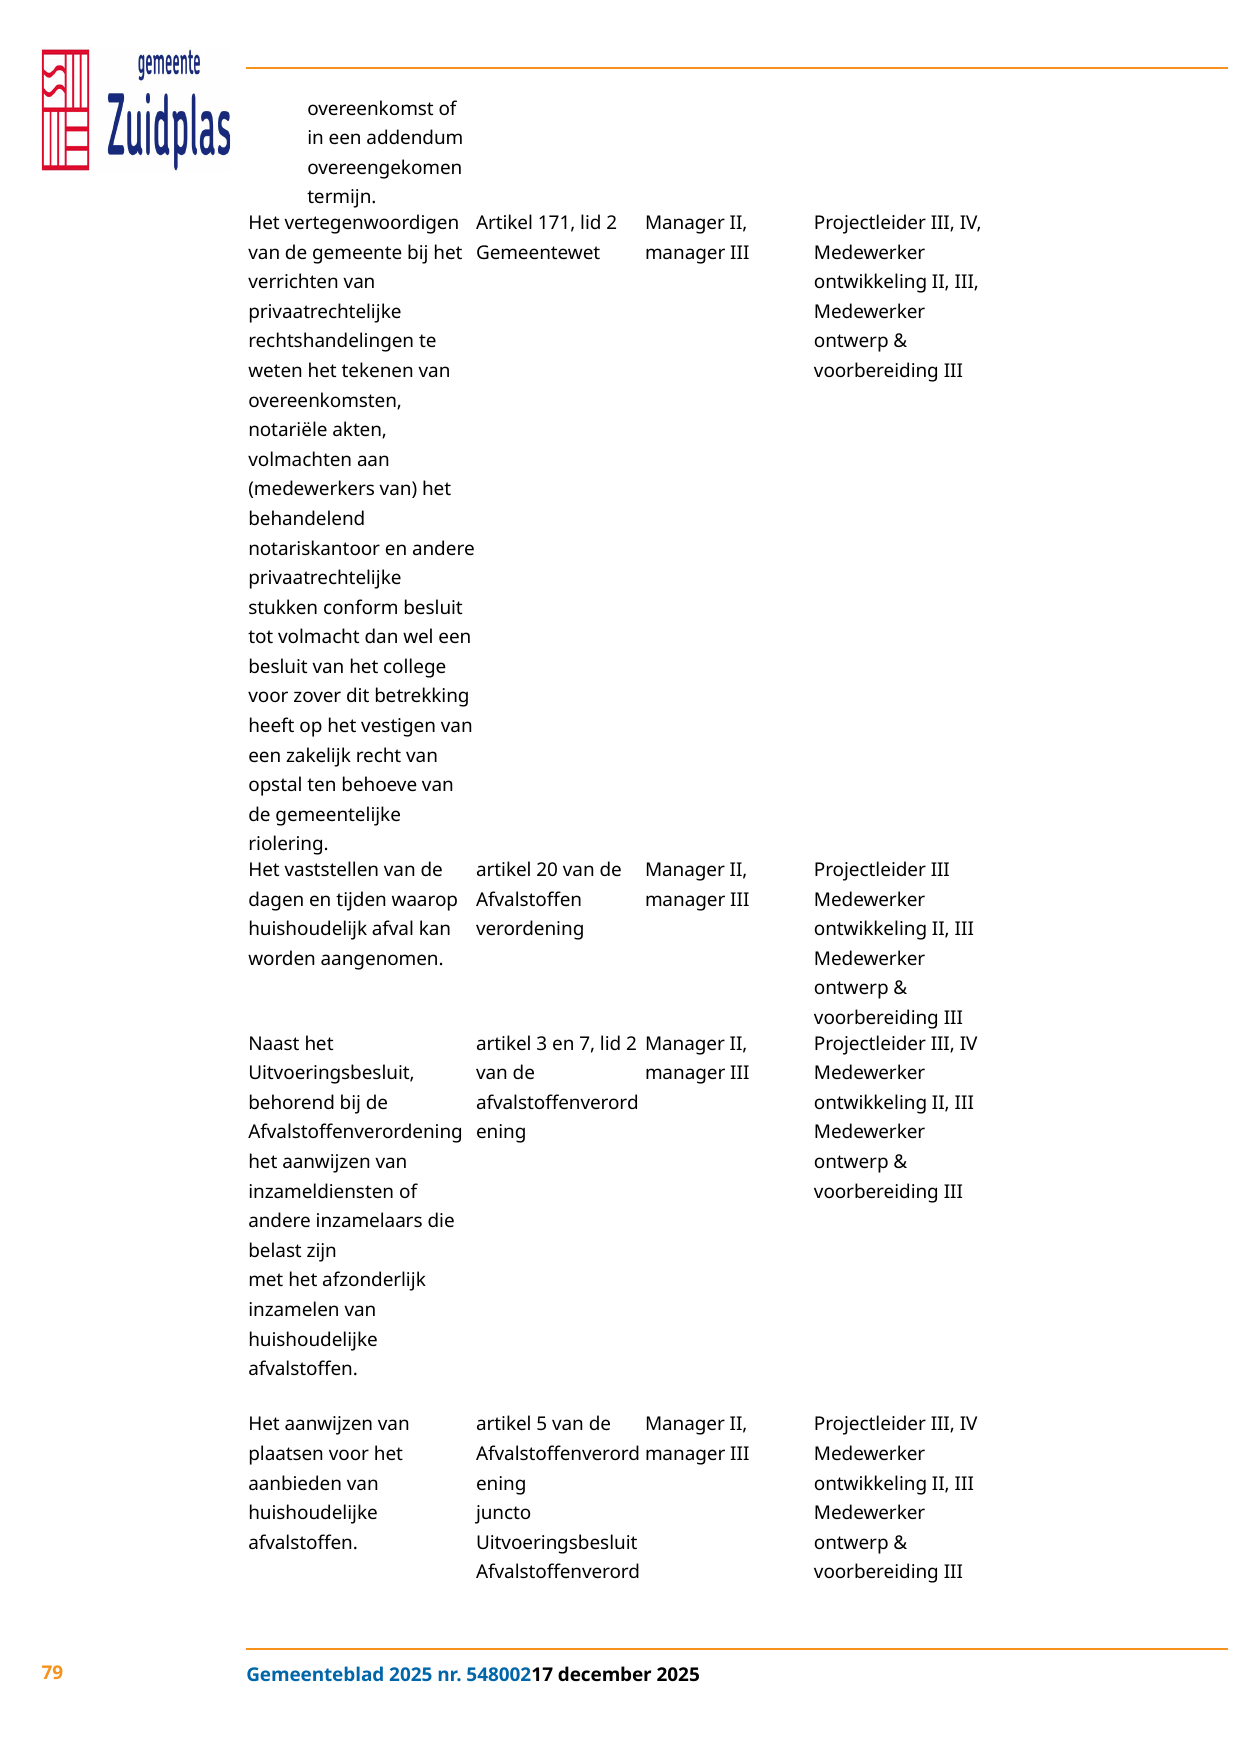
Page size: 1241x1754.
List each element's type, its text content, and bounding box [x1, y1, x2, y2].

table_cell Manager II, manager III [645, 856, 814, 1030]
table_cell artikel 3 en 7, lid 2 van de afvalstoffenverordening [476, 1030, 645, 1411]
table_cell Het vertegenwoordigen van de gemeente bij het verrichten van privaatrechtelijke rechtshandelingen te weten het tekenen van overeenkomsten, notariële akten, volmachten aan (medewerkers van) het behandelend notariskantoor en andere privaatrechtelijke stukken conform besluit tot volmacht dan wel een besluit van het college voor zover dit betrekking heeft op het vestigen van een zakelijk recht van opstal ten behoeve van de gemeentelijke riolering. [248, 209, 476, 856]
table_cell Projectleider III, IV, Medewerker ontwikkeling II, III, Medewerker ontwerp & voorbereiding III [814, 209, 983, 856]
table_cell Het vaststellen van de dagen en tijden waarop huishoudelijk afval kan worden aangenomen. [248, 856, 476, 1030]
table_cell overeenkomst of in een addendum overeengekomen termijn. [248, 95, 476, 209]
table_cell artikel 5 van de Afvalstoffenverordening juncto Uitvoeringsbesluit Afvalstoffenverord [476, 1411, 645, 1584]
picture [41, 47, 231, 172]
table_cell Manager II, manager III [645, 1030, 814, 1411]
table_cell [983, 856, 1152, 1030]
table_cell Projectleider III Medewerker ontwikkeling II, III Medewerker ontwerp & voorbereiding III [814, 856, 983, 1030]
table_cell artikel 20 van de Afvalstoffen verordening [476, 856, 645, 1030]
table_cell Projectleider III, IV Medewerker ontwikkeling II, III Medewerker ontwerp & voorbereiding III [814, 1411, 983, 1584]
table_cell Projectleider III, IV Medewerker ontwikkeling II, III Medewerker ontwerp & voorbereiding III [814, 1030, 983, 1411]
table_cell [645, 95, 814, 209]
table_cell Artikel 171, lid 2 Gemeentewet [476, 209, 645, 856]
table_cell Het aanwijzen van plaatsen voor het aanbieden van huishoudelijke afvalstoffen. [248, 1411, 476, 1584]
table_cell Naast het Uitvoeringsbesluit, behorend bij de Afvalstoffenverordening het aanwijzen van inzameldiensten of andere inzamelaars die belast zijn met het afzonderlijk inzamelen van huishoudelijke afvalstoffen. [248, 1030, 476, 1411]
table_cell Manager II, manager III [645, 209, 814, 856]
table_cell [983, 1411, 1152, 1584]
table_cell Manager II, manager III [645, 1411, 814, 1584]
table_cell [983, 209, 1152, 856]
table_cell [814, 95, 983, 209]
table_cell [983, 95, 1152, 209]
table_cell [983, 1030, 1152, 1411]
table_cell [476, 95, 645, 209]
